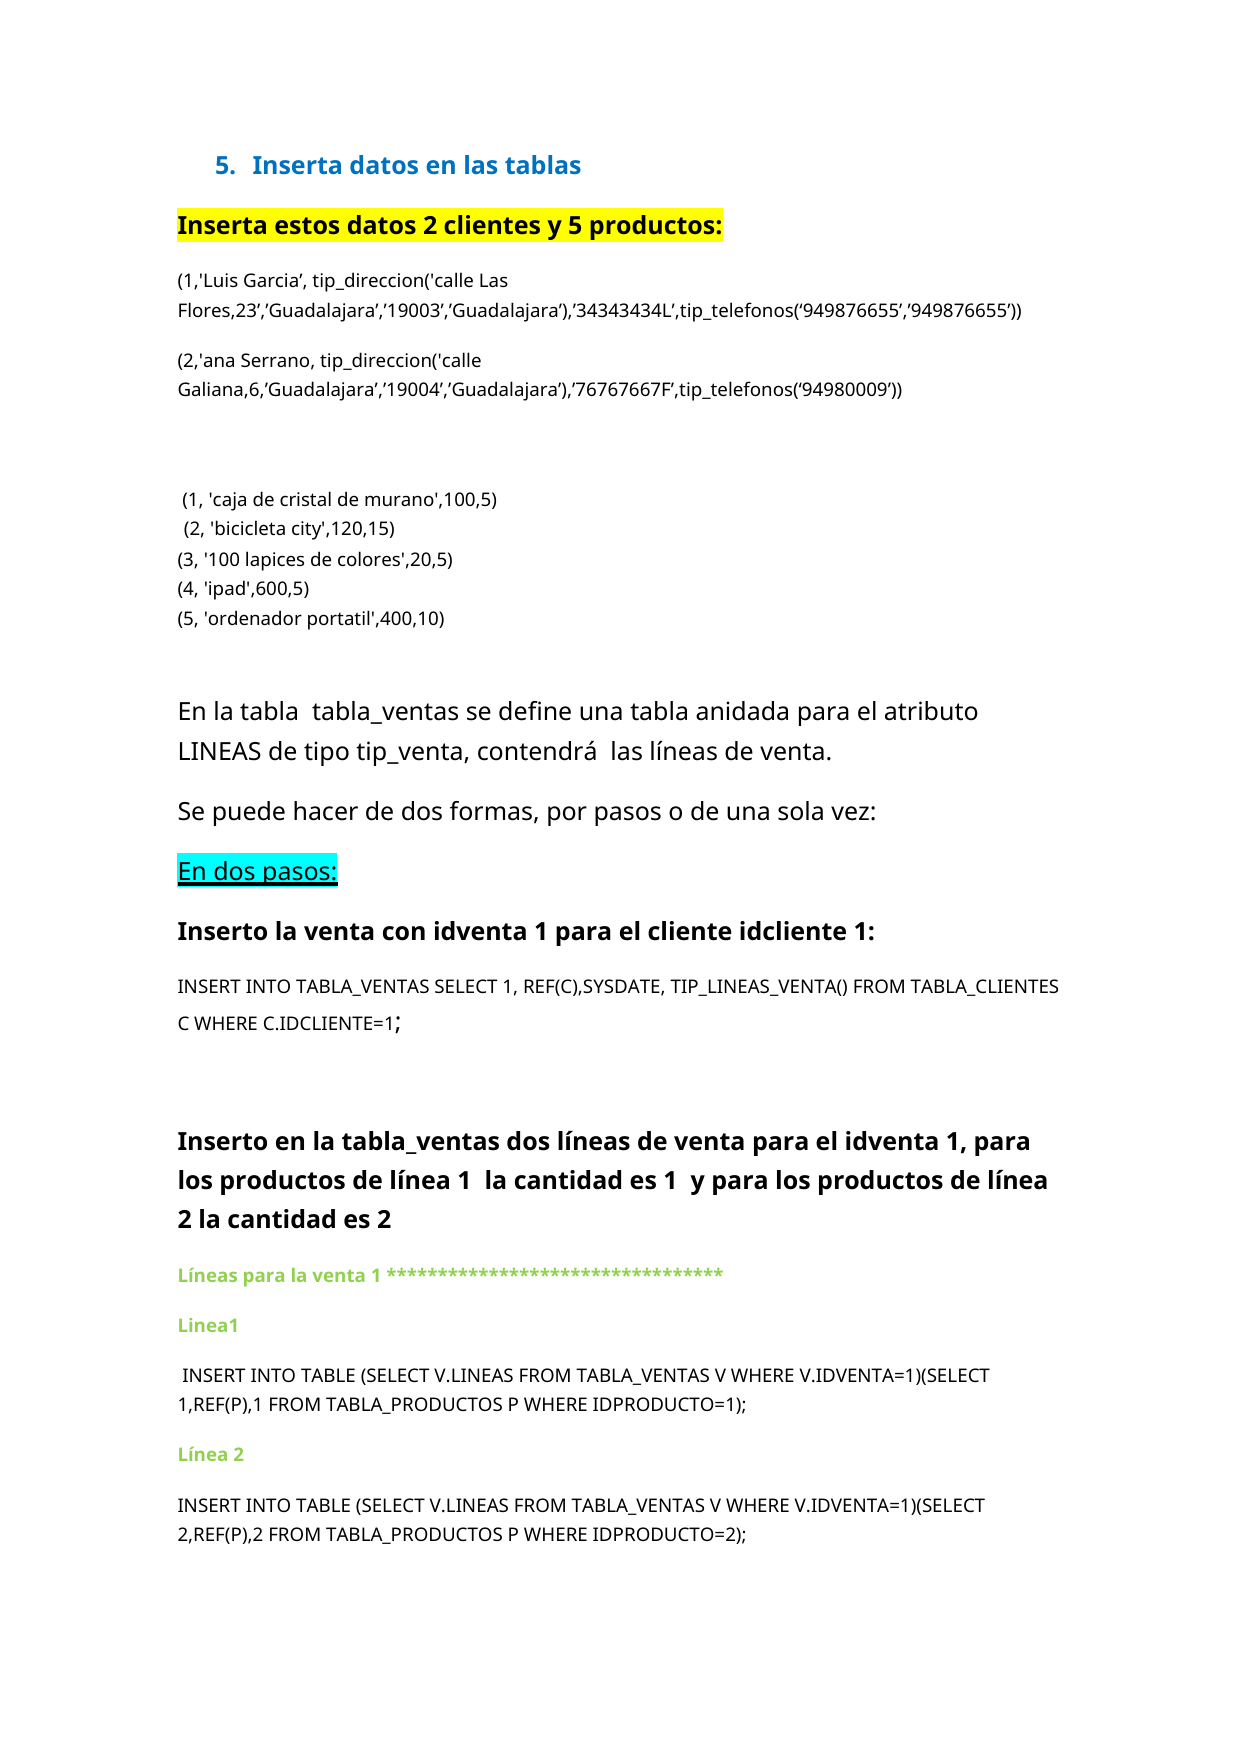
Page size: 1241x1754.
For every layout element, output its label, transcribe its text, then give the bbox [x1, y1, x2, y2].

text Se puede hacer de dos formas, por pasos o de una sola vez: [177, 793, 1063, 827]
text (5, 'ordenador portatil',400,10) [177, 605, 1063, 630]
text (2,'ana Serrano, tip_direccion('calle Galiana,6,’Guadalajara’,’19004’,’Guadalajara’),’76767667F’,tip_telefonos(‘94980009’)) [177, 347, 1063, 402]
text (1,'Luis Garcia’, tip_direccion('calle Las Flores,23’,’Guadalajara’,’19003’,’Guadalajara’),’34343434L’,tip_telefonos(‘949876655’,’949876655’)) [177, 268, 1063, 322]
text INSERT INTO TABLE (SELECT V.LINEAS FROM TABLA_VENTAS V WHERE V.IDVENTA=1)(SELECT 2,REF(P),2 FROM TABLA_PRODUCTOS P WHERE IDPRODUCTO=2); [177, 1492, 1063, 1547]
text Línea 2 [177, 1442, 1063, 1467]
text En la tabla tabla_ventas se define una tabla anidada para el atributo LINEAS de tipo tip_venta, contendrá las líneas de venta. [177, 694, 1063, 767]
text (3, '100 lapices de colores',20,5) [177, 546, 1063, 572]
text En dos pasos: [177, 853, 1063, 887]
text (2, 'bicicleta city',120,15) [177, 516, 1063, 541]
text Inserta estos datos 2 clientes y 5 productos: [177, 208, 1063, 242]
text (4, 'ipad',600,5) [177, 576, 1063, 601]
text INSERT INTO TABLE (SELECT V.LINEAS FROM TABLA_VENTAS V WHERE V.IDVENTA=1)(SELECT 1,REF(P),1 FROM TABLA_PRODUCTOS P WHERE IDPRODUCTO=1); [177, 1362, 1063, 1417]
text Inserto en la tabla_ventas dos líneas de venta para el idventa 1, para los productos de línea 1 la cantidad es 1 y para los productos de línea 2 la cantidad es 2 [177, 1124, 1063, 1236]
text Líneas para la venta 1 ********************************* [177, 1262, 1063, 1288]
list Inserta datos en las tablas [215, 148, 1063, 182]
text INSERT INTO TABLA_VENTAS SELECT 1, REF(C),SYSDATE, TIP_LINEAS_VENTA() FROM TABLA_CLIENTES C WHERE C.IDCLIENTE=1; [177, 973, 1063, 1038]
text Linea1 [177, 1312, 1063, 1338]
text (1, 'caja de cristal de murano',100,5) [177, 486, 1063, 512]
text Inserto la venta con idventa 1 para el cliente idcliente 1: [177, 913, 1063, 947]
